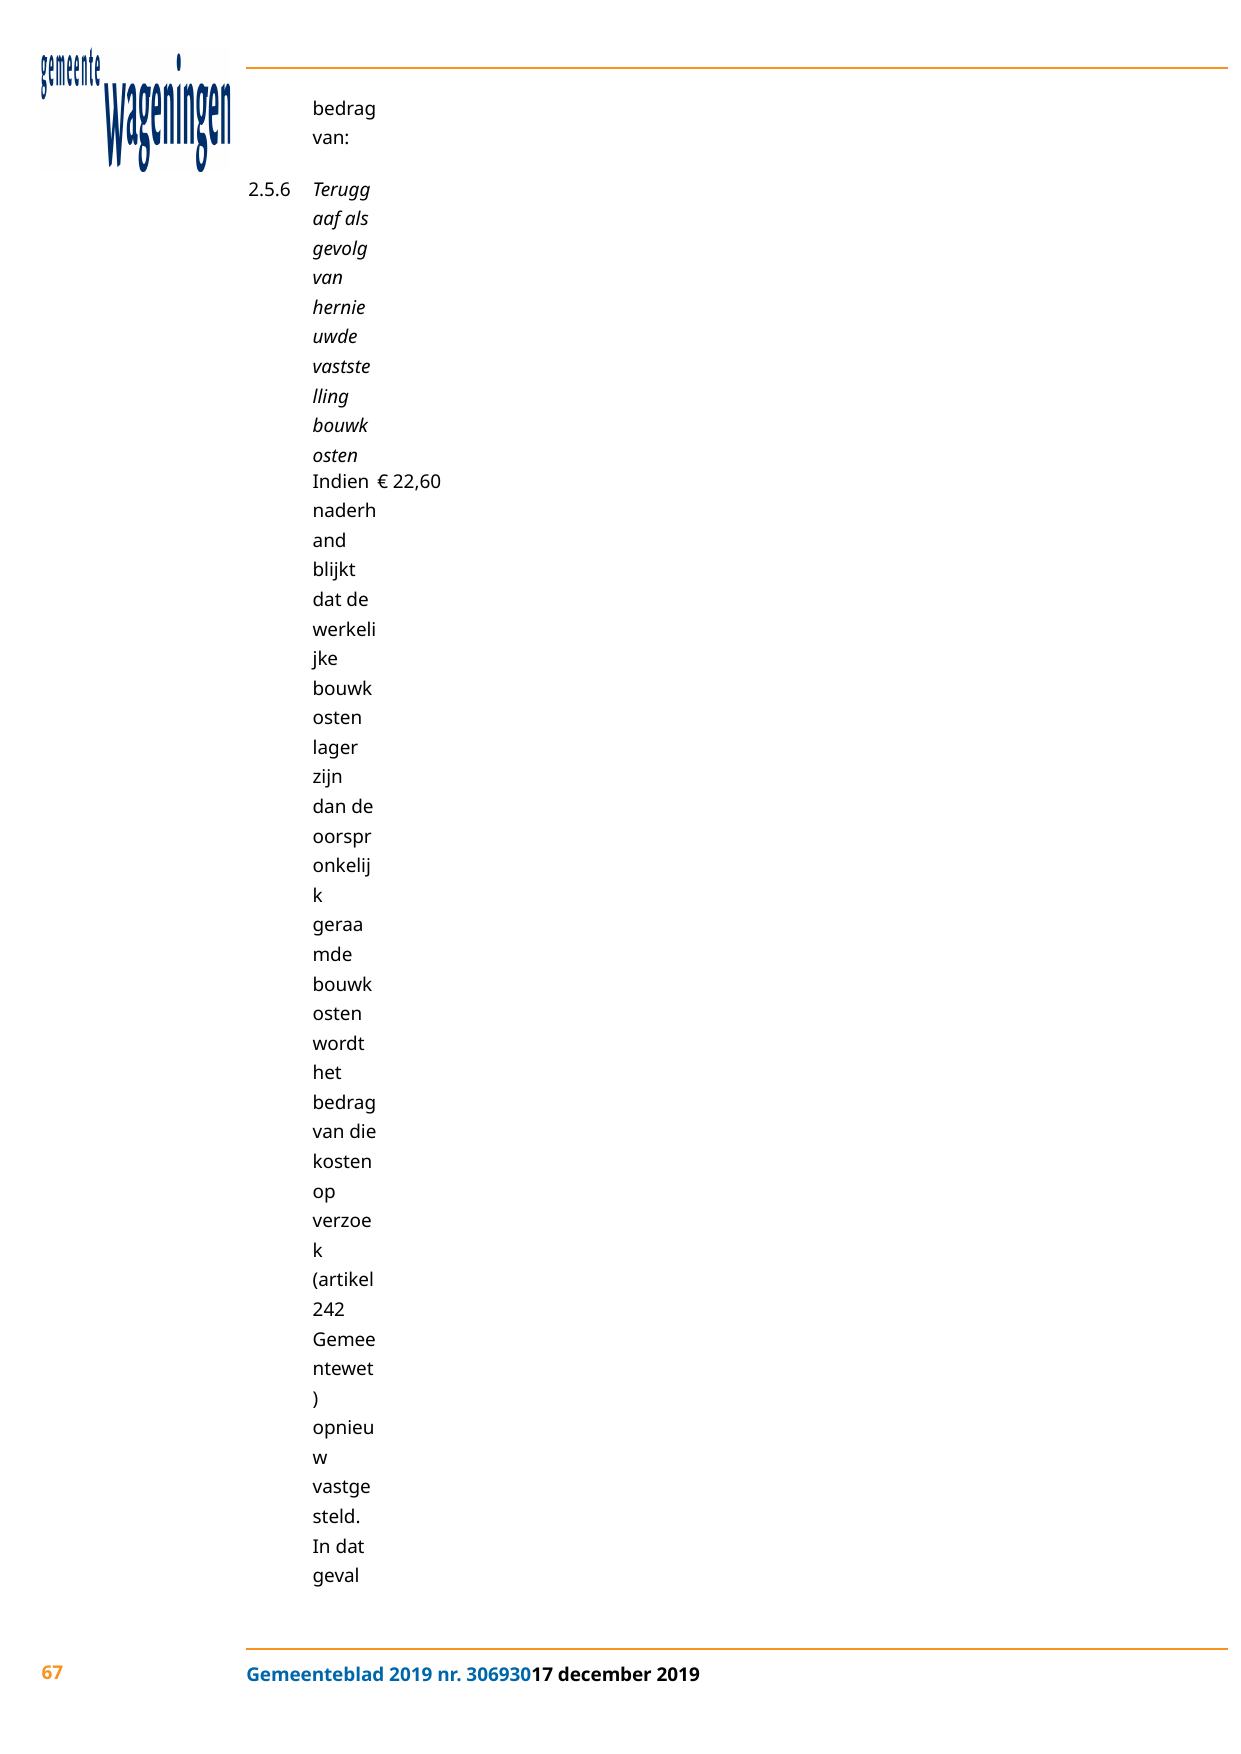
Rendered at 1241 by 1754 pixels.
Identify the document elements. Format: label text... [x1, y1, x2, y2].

table_cell [248, 150, 312, 176]
table_cell [377, 95, 442, 150]
picture [41, 47, 231, 172]
table_cell [377, 150, 442, 176]
table_cell [377, 176, 442, 468]
table_cell Indien naderhand blijkt dat de werkelijke bouwkosten lager zijn dan de oorspronkelijk geraamde bouwkosten wordt het bedrag van die kosten op verzoek (artikel 242 Gemeentewet) opnieuw vastgesteld. In dat geval [313, 468, 377, 1588]
table_cell [248, 468, 312, 1588]
table_cell [248, 95, 312, 150]
table_cell [313, 150, 377, 176]
table_cell 2.5.6 [248, 176, 312, 468]
table_cell € 22,60 [377, 468, 442, 1588]
table_cell bedrag van: [313, 95, 377, 150]
table_cell Teruggaaf als gevolg van hernieuwde vaststelling bouwkosten [313, 176, 377, 468]
